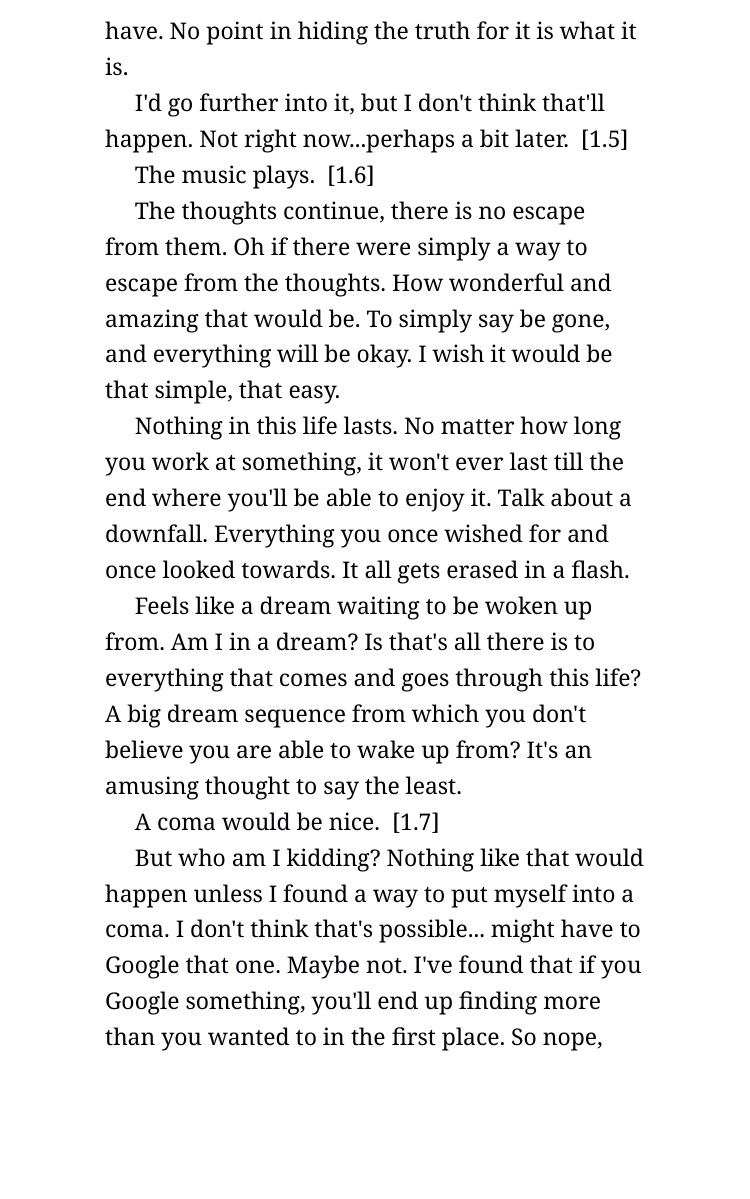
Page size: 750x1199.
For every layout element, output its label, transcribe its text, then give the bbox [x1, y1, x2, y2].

text Nothing in this life lasts. No matter how long you work at something, it won't ever last till the end where you'll be able to enjoy it. Talk about a downfall. Everything you once wished for and once looked towards. It all gets erased in a flash. [105, 410, 645, 585]
text Feels like a dream waiting to be woken up from. Am I in a dream? Is that's all there is to everything that comes and goes through this life? A big dream sequence from which you don't believe you are able to wake up from? It's an amusing thought to say the least. [105, 590, 645, 801]
text I'd go further into it, but I don't think that'll happen. Not right now...perhaps a bit later. [1.5] [105, 87, 645, 154]
text The thoughts continue, there is no escape from them. Oh if there were simply a way to escape from the thoughts. How wonderful and amazing that would be. To simply say be gone, and everything will be okay. I wish it would be that simple, that easy. [105, 195, 645, 406]
text have. No point in hiding the truth for it is what it is. [105, 15, 645, 82]
text The music plays. [1.6] [105, 159, 645, 190]
text But who am I kidding? Nothing like that would happen unless I found a way to put myself into a coma. I don't think that's possible... might have to Google that one. Maybe not. I've found that if you Google something, you'll end up finding more than you wanted to in the first place. So nope, [105, 842, 645, 1052]
text A coma would be nice. [1.7] [105, 806, 645, 837]
